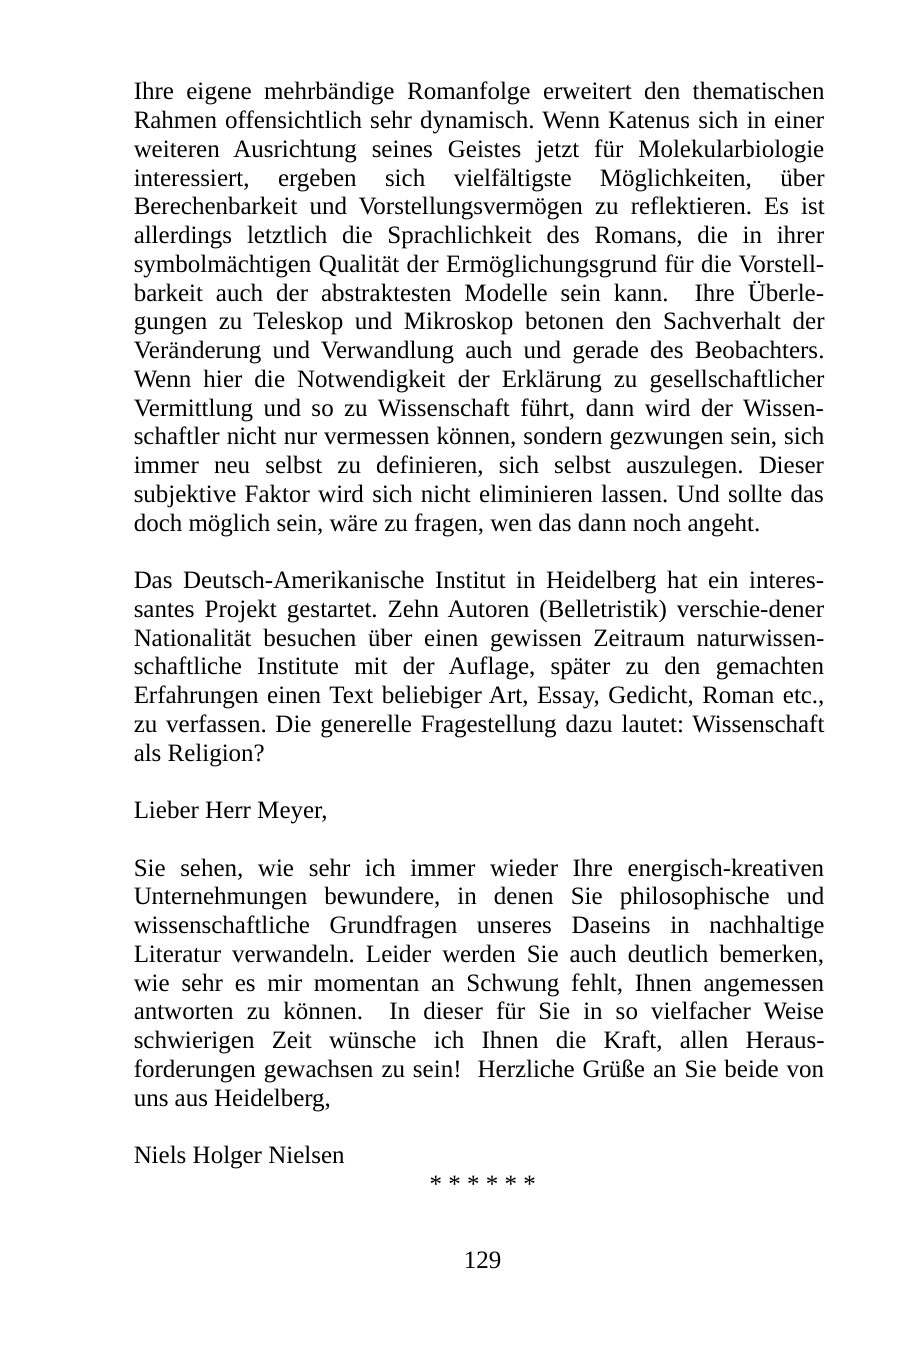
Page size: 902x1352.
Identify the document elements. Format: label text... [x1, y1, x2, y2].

text Das Deutsch-Amerikanische Institut in Heidelberg hat ein interes-santes Projekt gestartet. Zehn Autoren (Belletristik) verschie-dener Nationalität besuchen über einen gewissen Zeitraum naturwissen-schaftliche Institute mit der Auflage, später zu den gemachten Erfahrungen einen Text beliebiger Art, Essay, Gedicht, Roman etc., zu verfassen. Die generelle Fragestellung dazu lautet: Wissenschaft als Religion? [133, 565, 825, 766]
text Ihre eigene mehrbändige Romanfolge erweitert den thematischen Rahmen offensichtlich sehr dynamisch. Wenn Katenus sich in einer weiteren Ausrichtung seines Geistes jetzt für Molekularbiologie interessiert, ergeben sich vielfältigste Möglichkeiten, über Berechenbarkeit und Vorstellungsvermögen zu reflektieren. Es ist allerdings letztlich die Sprachlichkeit des Romans, die in ihrer symbolmächtigen Qualität der Ermöglichungsgrund für die Vorstell-barkeit auch der abstraktesten Modelle sein kann. Ihre Überle-gungen zu Teleskop und Mikroskop betonen den Sachverhalt der Veränderung und Verwandlung auch und gerade des Beobachters. Wenn hier die Notwendigkeit der Erklärung zu gesellschaftlicher Vermittlung und so zu Wissenschaft führt, dann wird der Wissen-schaftler nicht nur vermessen können, sondern gezwungen sein, sich immer neu selbst zu definieren, sich selbst auszulegen. Dieser subjektive Faktor wird sich nicht eliminieren lassen. Und sollte das doch möglich sein, wäre zu fragen, wen das dann noch angeht. [133, 76, 825, 536]
text Niels Holger Nielsen [133, 1140, 825, 1169]
text Sie sehen, wie sehr ich immer wieder Ihre energisch-kreativen Unternehmungen bewundere, in denen Sie philosophische und wissenschaftliche Grundfragen unseres Daseins in nachhaltige Literatur verwandeln. Leider werden Sie auch deutlich bemerken, wie sehr es mir momentan an Schwung fehlt, Ihnen angemessen antworten zu können. In dieser für Sie in so vielfacher Weise schwierigen Zeit wünsche ich Ihnen die Kraft, allen Heraus-forderungen gewachsen zu sein! Herzliche Grüße an Sie beide von uns aus Heidelberg, [133, 853, 825, 1111]
text Lieber Herr Meyer, [133, 795, 825, 824]
text * * * * * * [133, 1169, 825, 1198]
